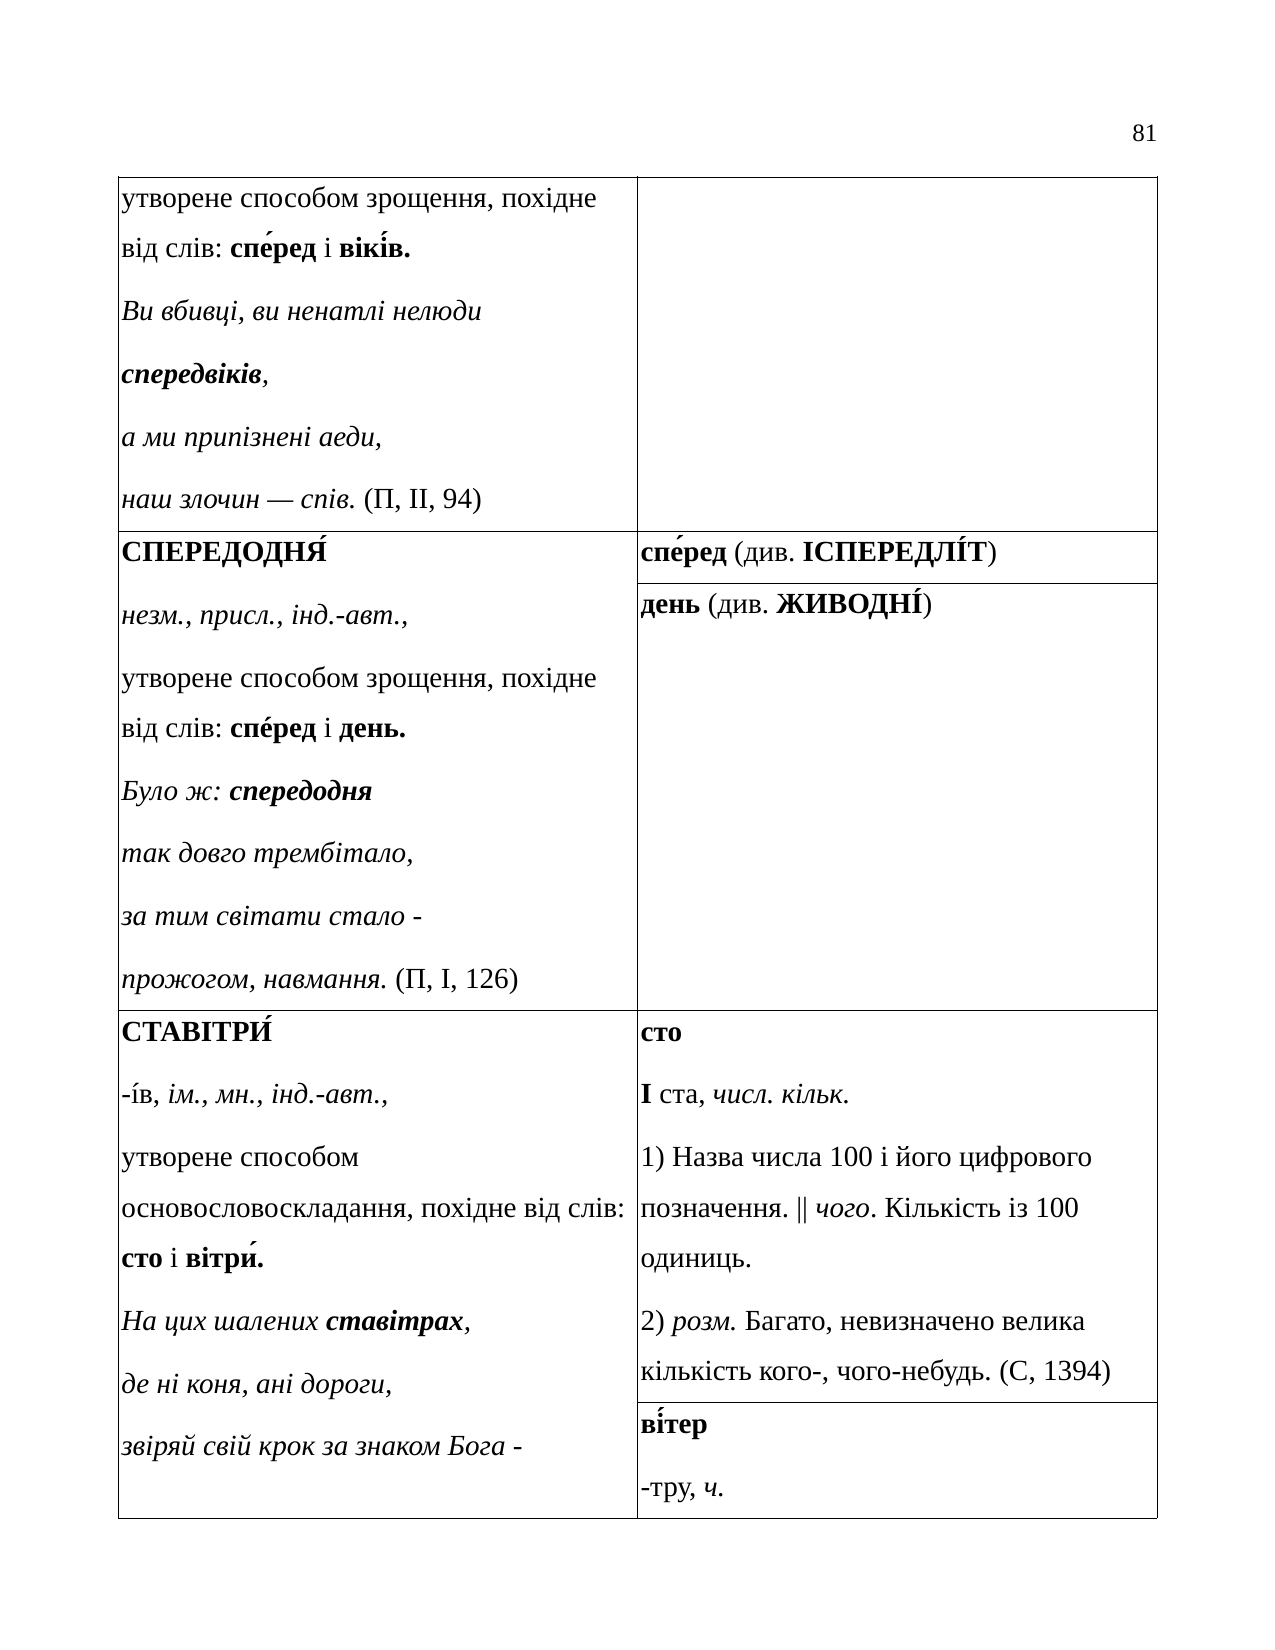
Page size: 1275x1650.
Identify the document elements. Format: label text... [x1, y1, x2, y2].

table_cell день (див. ЖИВОДНÍ) [638, 584, 1157, 1010]
table_cell СПЕРЕДОДНЯ́ незм., присл., інд.-авт., утворене способом зрощення, похідне від слів: спéред і день. Було ж: спередодня так довго трембітало, за тим світати стало - прожогом, навмання. (П, І, 126) [119, 532, 637, 1010]
table_cell спе́ред (див. ІСПЕРЕДЛÍТ) [638, 532, 1157, 583]
table_cell ві́тер -тру, ч. [638, 1403, 1157, 1518]
table_cell утворене способом зрощення, похідне від слів: спе́ред і вікі́в. Ви вбивці, ви ненатлі нелюди спередвіків, а ми припізнені аеди, наш злочин — спів. (П, ІІ, 94) [119, 178, 637, 531]
table_cell [638, 178, 1157, 531]
table_cell сто I ста, числ. кільк. 1) Назва числа 100 і його цифрового позначення. || чого. Кількість із 100 одиниць. 2) розм. Багато, невизначено велика кількість кого-, чого-небудь. (С, 1394) [638, 1011, 1157, 1402]
table_cell СТАВІТРИ́ -íв, ім., мн., інд.-авт., утворене способом основословоскладання, похідне від слів: сто і вітри́. На цих шалених ставітрах, де ні коня, ані дороги, звіряй свій крок за знаком Бога [119, 1011, 637, 1518]
